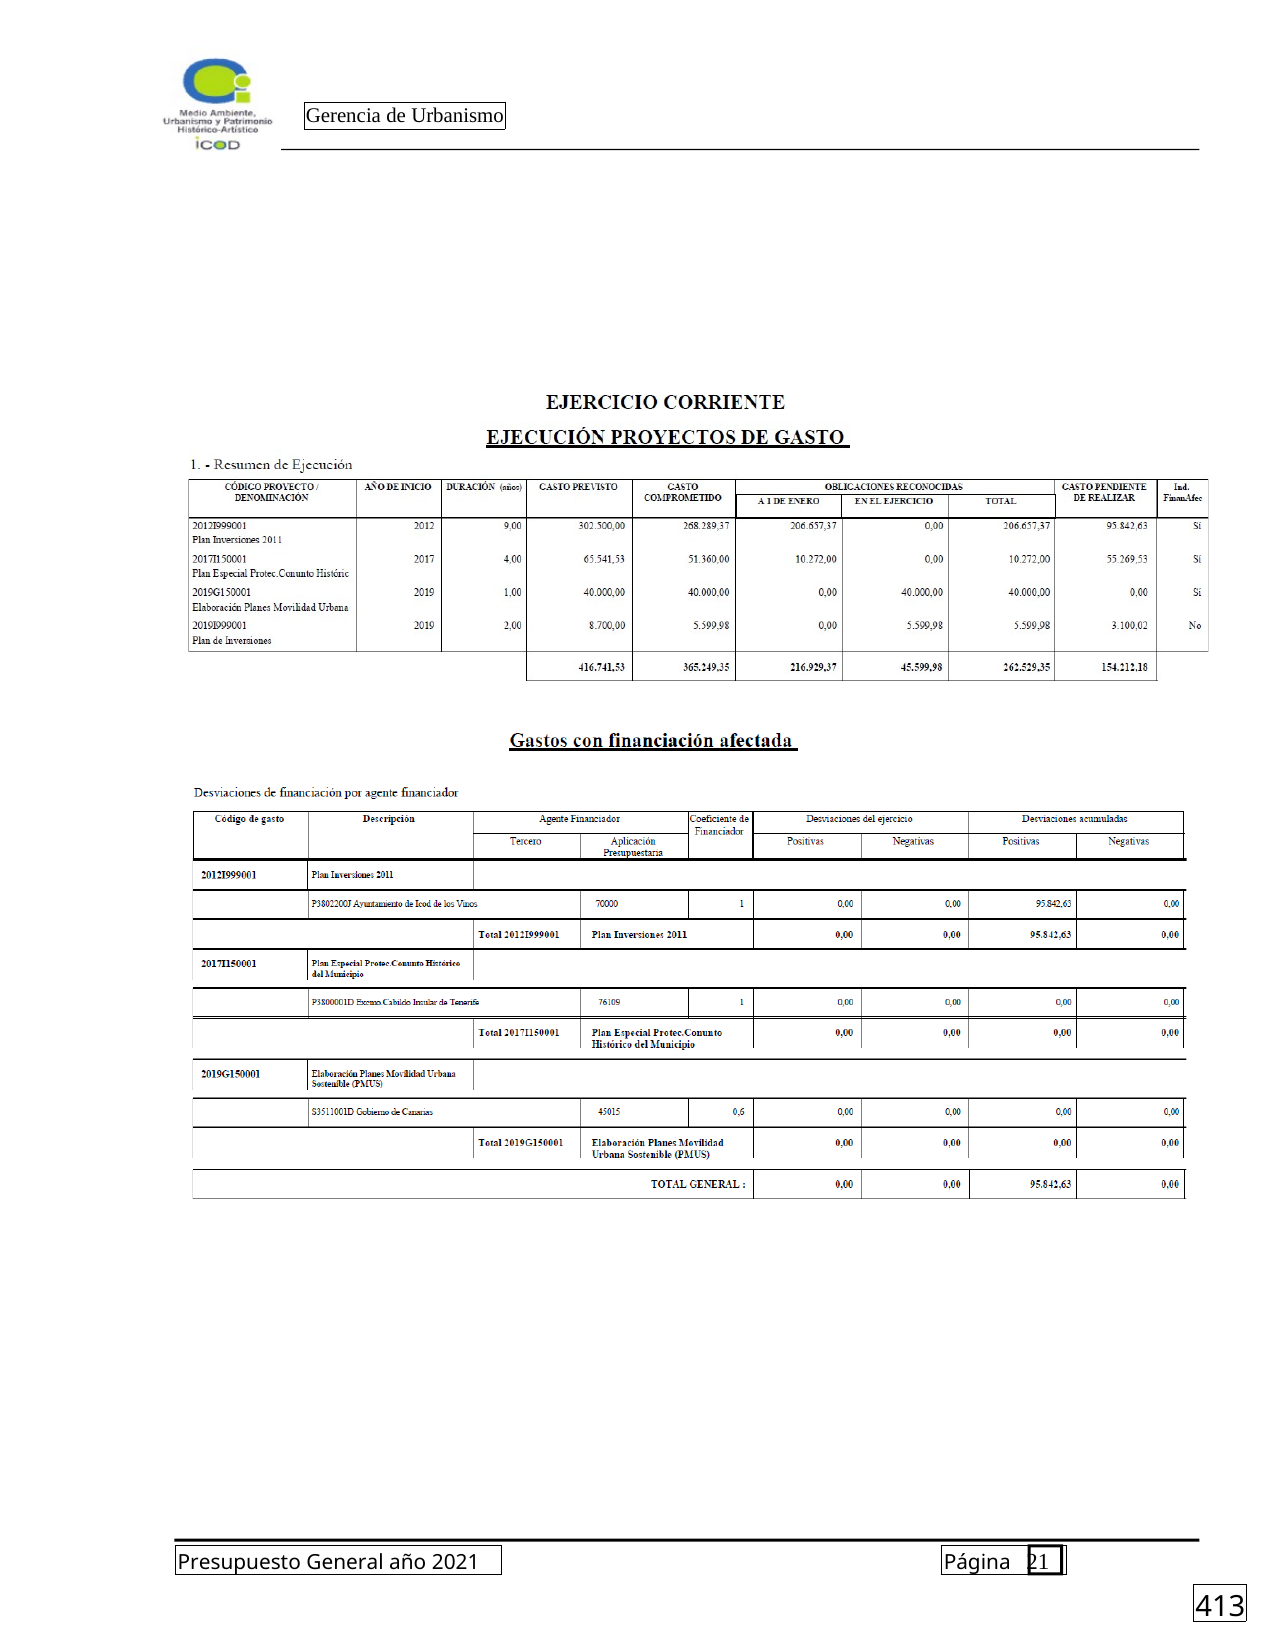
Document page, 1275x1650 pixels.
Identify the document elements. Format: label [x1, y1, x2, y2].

picture [188, 395, 1209, 681]
picture [153, 46, 281, 170]
picture [192, 733, 1187, 1199]
